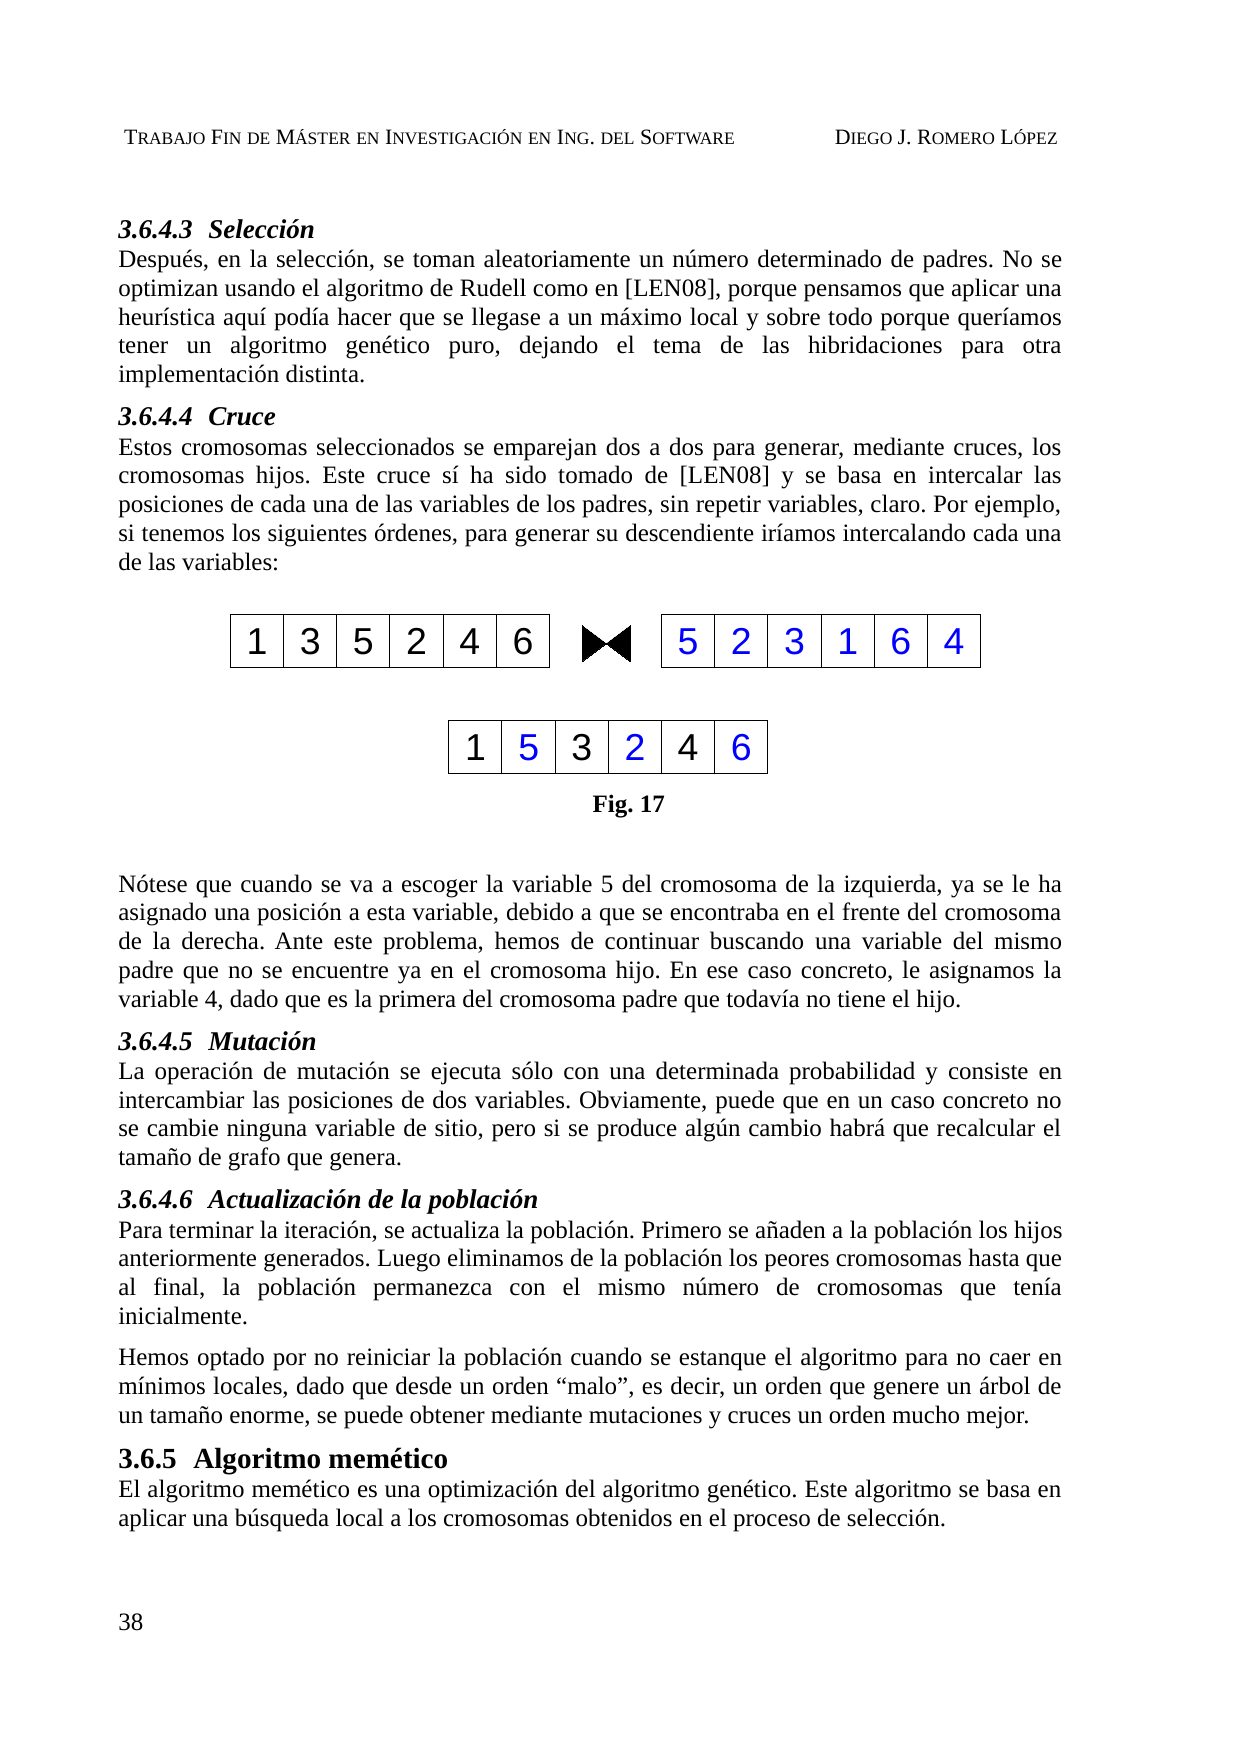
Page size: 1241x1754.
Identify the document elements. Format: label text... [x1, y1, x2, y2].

subtitle Mutación [118, 1025, 1063, 1056]
subtitle Selección [118, 213, 1063, 244]
text Estos cromosomas seleccionados se emparejan dos a dos para generar, mediante cruces, los cromosomas hijos. Este cruce sí ha sido tomado de [LEN08] y se basa en intercalar las posiciones de cada una de las variables de los padres, sin repetir variables, claro. Por ejemplo, si tenemos los siguientes órdenes, para generar su descendiente iríamos intercalando cada una de las variables: [118, 432, 1063, 575]
text Hemos optado por no reiniciar la población cuando se estanque el algoritmo para no caer en mínimos locales, dado que desde un orden “malo”, es decir, un orden que genere un árbol de un tamaño enorme, se puede obtener mediante mutaciones y cruces un orden mucho mejor. [118, 1342, 1063, 1428]
text La operación de mutación se ejecuta sólo con una determinada probabilidad y consiste en intercambiar las posiciones de dos variables. Obviamente, puede que en un caso concreto no se cambie ninguna variable de sitio, pero si se produce algún cambio habrá que recalcular el tamaño de grafo que genera. [118, 1056, 1063, 1171]
subtitle Cruce [118, 400, 1063, 432]
text Para terminar la iteración, se actualiza la población. Primero se añaden a la población los hijos anteriormente generados. Luego eliminamos de la población los peores cromosomas hasta que al final, la población permanezca con el mismo número de cromosomas que tenía inicialmente. [118, 1215, 1063, 1330]
text Después, en la selección, se toman aleatoriamente un número determinado de padres. No se optimizan usando el algoritmo de Rudell como en [LEN08], porque pensamos que aplicar una heurística aquí podía hacer que se llegase a un máximo local y sobre todo porque queríamos tener un algoritmo genético puro, dejando el tema de las hibridaciones para otra implementación distinta. [118, 244, 1063, 388]
text El algoritmo memético es una optimización del algoritmo genético. Este algoritmo se basa en aplicar una búsqueda local a los cromosomas obtenidos en el proceso de selección. [118, 1474, 1063, 1532]
text Nótese que cuando se va a escoger la variable 5 del cromosoma de la izquierda, ya se le ha asignado una posición a esta variable, debido a que se encontraba en el frente del cromosoma de la derecha. Ante este problema, hemos de continuar buscando una variable del mismo padre que no se encuentre ya en el cromosoma hijo. En ese caso concreto, le asignamos la variable 4, dado que es la primera del cromosoma padre que todavía no tiene el hijo. [118, 869, 1063, 1012]
subtitle Actualización de la población [118, 1183, 1063, 1215]
subtitle Algoritmo memético [118, 1441, 1063, 1474]
